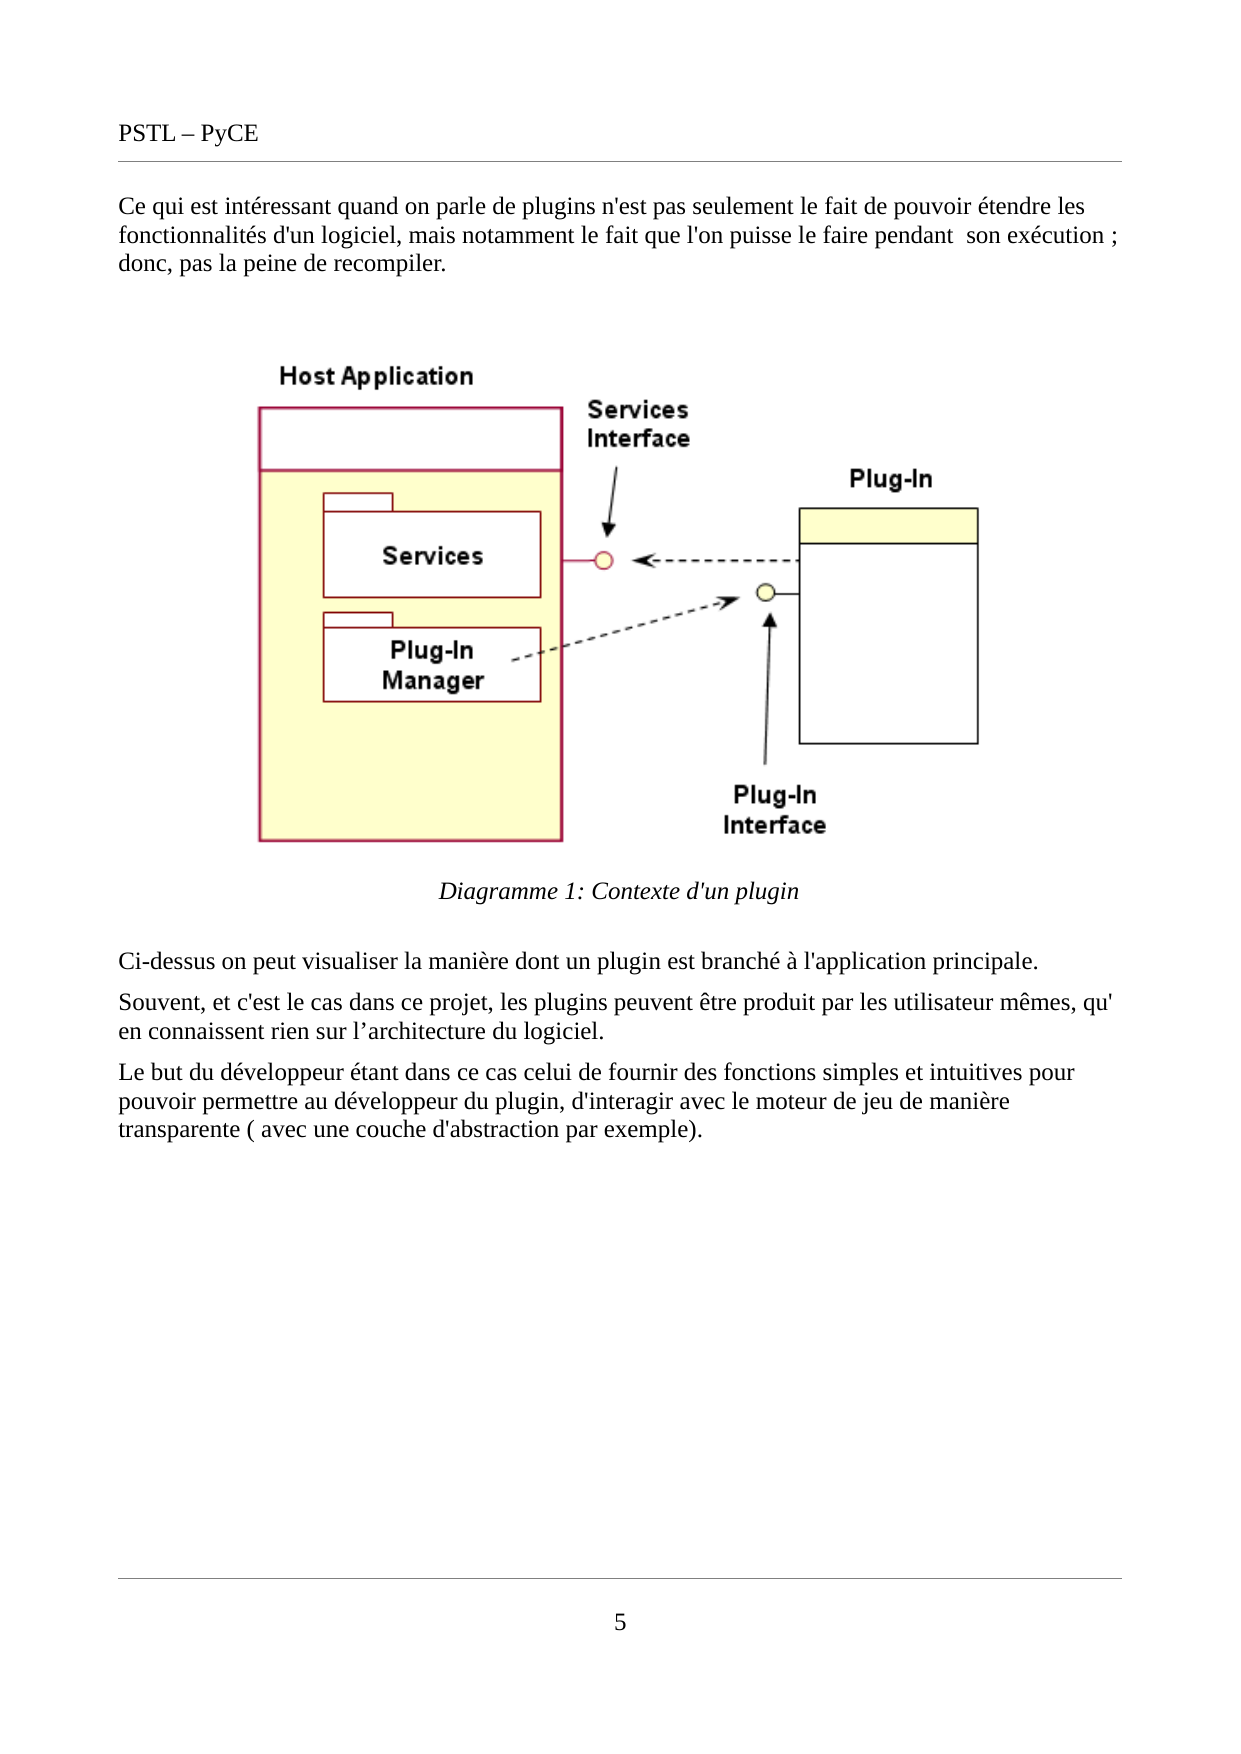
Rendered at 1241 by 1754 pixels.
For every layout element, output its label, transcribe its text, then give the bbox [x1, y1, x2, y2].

picture [229, 343, 1011, 876]
text Diagramme 1: Contexte d'un plugin [230, 876, 1010, 904]
text Souvent, et c'est le cas dans ce projet, les plugins peuvent être produit par les utilisateur mêmes, qu' en connaissent rien sur l’architecture du logiciel. [118, 987, 1122, 1044]
text Le but du développeur étant dans ce cas celui de fournir des fonctions simples et intuitives pour pouvoir permettre au développeur du plugin, d'interagir avec le moteur de jeu de manière transparente ( avec une couche d'abstraction par exemple). [118, 1057, 1122, 1143]
text Ci-dessus on peut visualiser la manière dont un plugin est branché à l'application principale. [118, 946, 1122, 974]
text Ce qui est intéressant quand on parle de plugins n'est pas seulement le fait de pouvoir étendre les fonctionnalités d'un logiciel, mais notamment le fait que l'on puisse le faire pendant son exécution ; donc, pas la peine de recompiler. [118, 191, 1122, 277]
